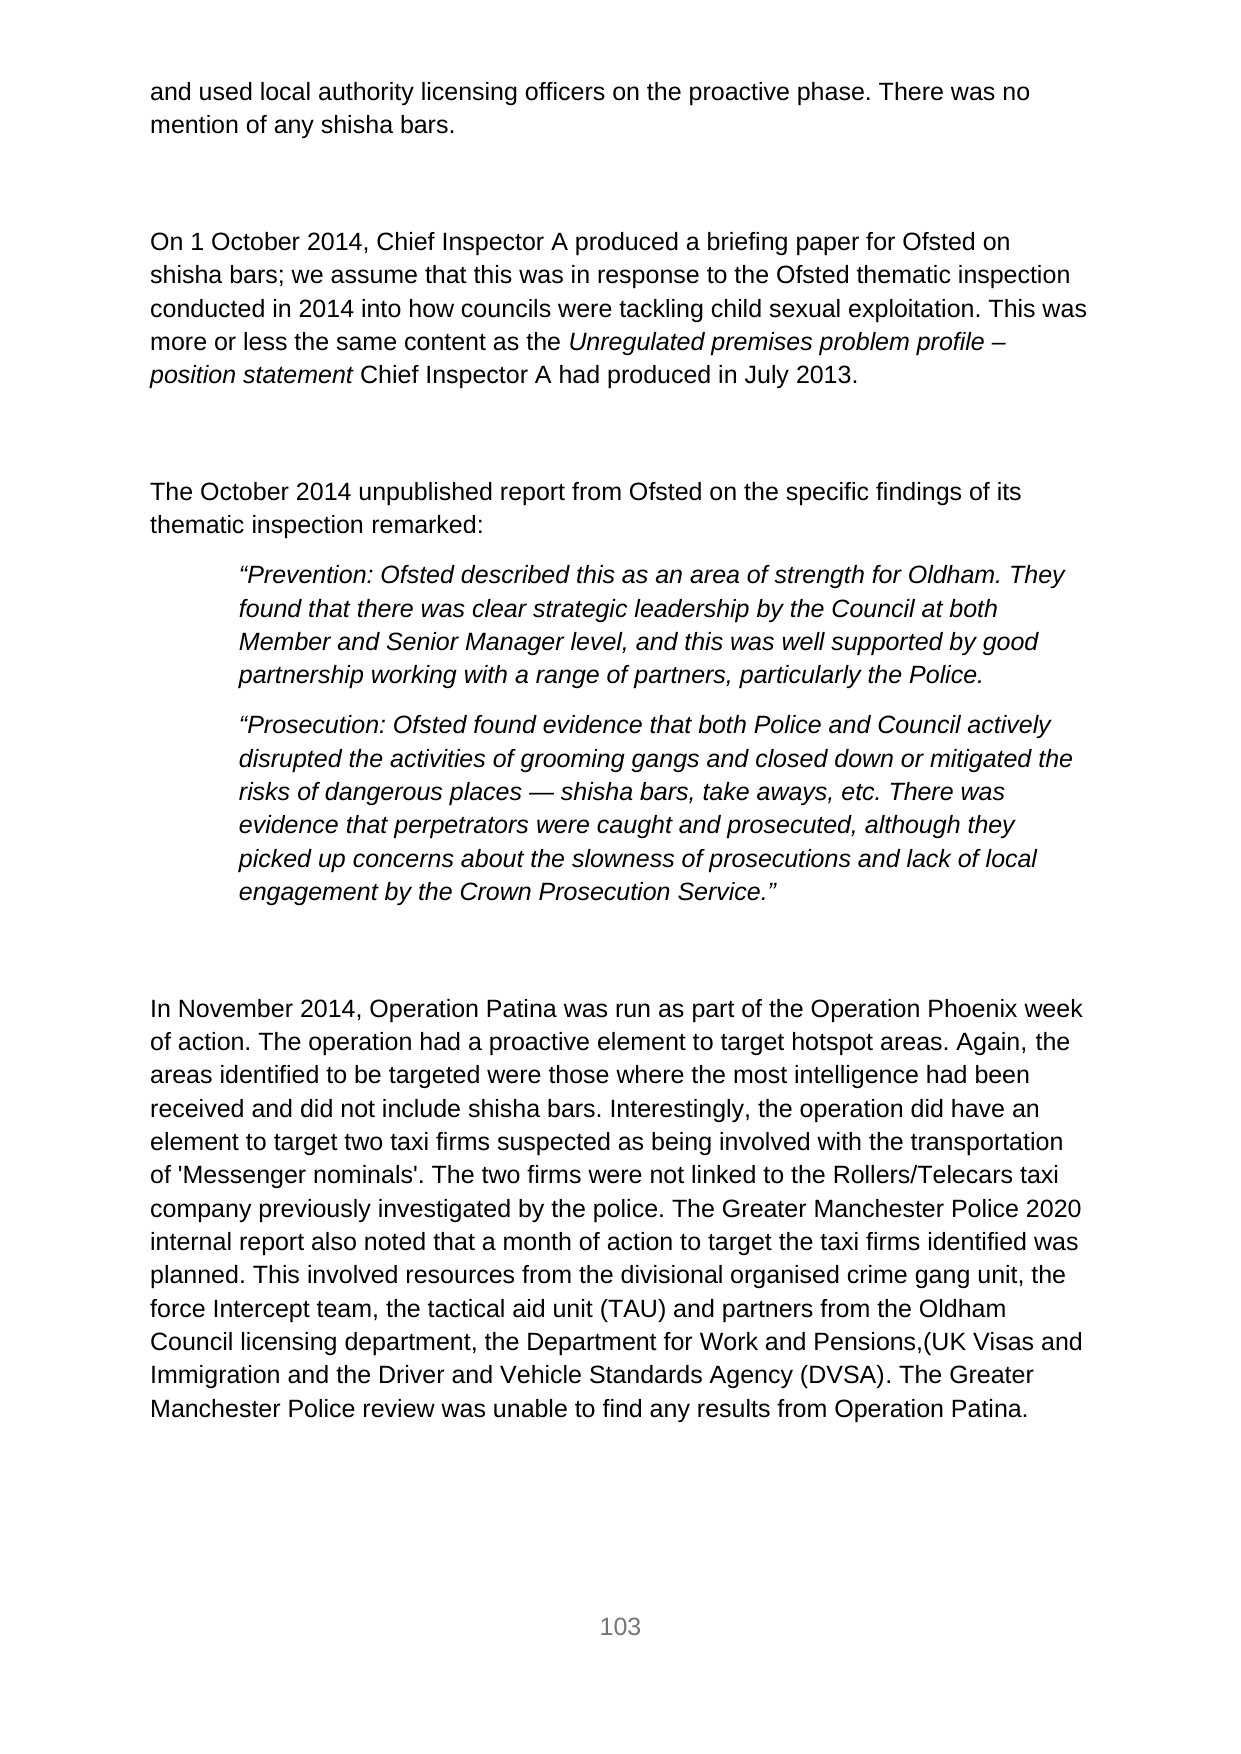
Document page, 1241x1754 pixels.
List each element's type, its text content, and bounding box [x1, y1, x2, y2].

text The October 2014 unpublished report from Ofsted on the specific findings of its thematic inspection remarked: [150, 474, 1090, 541]
text On 1 October 2014, Chief Inspector A produced a briefing paper for Ofsted on shisha bars; we assume that this was in response to the Ofsted thematic inspection conducted in 2014 into how councils were tackling child sexual exploitation. This was more or less the same content as the Unregulated premises problem profile – position statement Chief Inspector A had produced in July 2013. [150, 224, 1090, 391]
text In November 2014, Operation Patina was run as part of the Operation Phoenix week of action. The operation had a proactive element to target hotspot areas. Again, the areas identified to be targeted were those where the most intelligence had been received and did not include shisha bars. Interestingly, the operation did have an element to target two taxi firms suspected as being involved with the transportation of 'Messenger nominals'. The two firms were not linked to the Rollers/Telecars taxi company previously investigated by the police. The Greater Manchester Police 2020 internal report also noted that a month of action to target the taxi firms identified was planned. This involved resources from the divisional organised crime gang unit, the force Intercept team, the tactical aid unit (TAU) and partners from the Oldham Council licensing department, the Department for Work and Pensions,(UK Visas and Immigration and the Driver and Vehicle Standards Agency (DVSA). The Greater Manchester Police review was unable to find any results from Operation Patina. [150, 991, 1090, 1424]
text “Prosecution: Ofsted found evidence that both Police and Council actively disrupted the activities of grooming gangs and closed down or mitigated the risks of dangerous places — shisha bars, take aways, etc. There was evidence that perpetrators were caught and prosecuted, although they picked up concerns about the slowness of prosecutions and lack of local engagement by the Crown Prosecution Service.” [239, 707, 1090, 907]
text “Prevention: Ofsted described this as an area of strength for Oldham. They found that there was clear strategic leadership by the Council at both Member and Senior Manager level, and this was well supported by good partnership working with a range of partners, particularly the Police. [239, 557, 1090, 691]
text and used local authority licensing officers on the proactive phase. There was no mention of any shisha bars. [150, 74, 1090, 141]
